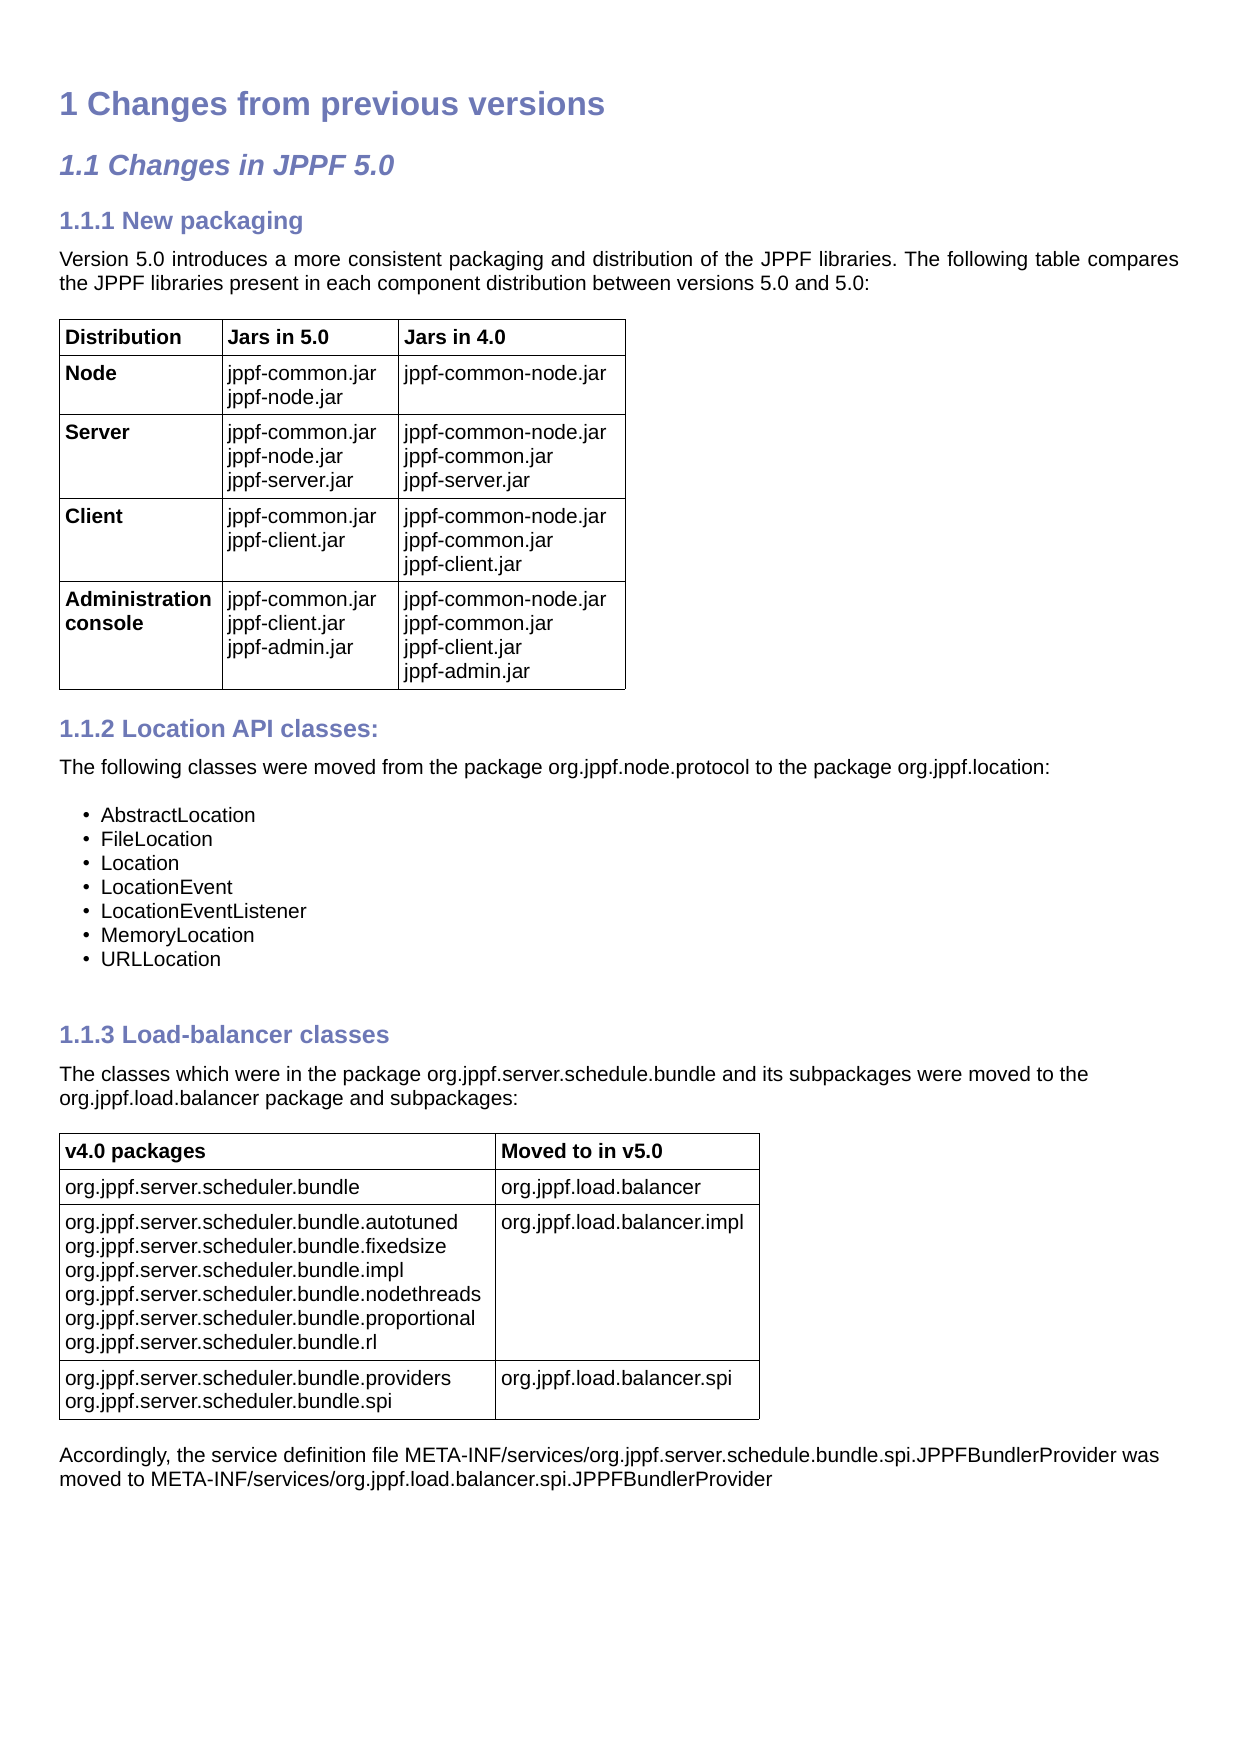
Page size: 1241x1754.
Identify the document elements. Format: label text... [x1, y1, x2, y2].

subtitle Changes in JPPF 5.0 [59, 147, 1181, 181]
table_cell jppf-common.jar jppf-node.jar jppf-server.jar [223, 415, 398, 498]
table_header Distribution [60, 320, 222, 355]
subtitle Changes from previous versions [59, 84, 1181, 122]
table_cell jppf-common-node.jar jppf-common.jar jppf-client.jar jppf-admin.jar [399, 582, 625, 688]
table_cell org.jppf.server.scheduler.bundle.autotuned org.jppf.server.scheduler.bundle.fixedsize org.jppf.server.scheduler.bundle.impl org.jppf.server.scheduler.bundle.nodethreads org.jppf.server.scheduler.bundle.proportional org.jppf.server.scheduler.bundle.rl [60, 1205, 495, 1359]
subtitle Load-balancer classes [59, 1020, 1181, 1049]
list AbstractLocation [83, 803, 1181, 827]
list LocationEvent [83, 875, 1181, 899]
table_cell Administration console [60, 582, 222, 688]
text Accordingly, the service definition file META-INF/services/org.jppf.server.schedule.bundle.spi.JPPFBundlerProvider was moved to META-INF/services/org.jppf.load.balancer.spi.JPPFBundlerProvider [59, 1443, 1181, 1491]
table_cell Server [60, 415, 222, 498]
subtitle Location API classes: [59, 713, 1181, 742]
text Version 5.0 introduces a more consistent packaging and distribution of the JPPF libraries. The following table compares the JPPF libraries present in each component distribution between versions 5.0 and 5.0: [59, 247, 1181, 295]
table_cell org.jppf.server.scheduler.bundle [60, 1170, 495, 1204]
table_cell jppf-common-node.jar jppf-common.jar jppf-server.jar [399, 415, 625, 498]
table_header v4.0 packages [60, 1134, 495, 1169]
table_header Jars in 4.0 [399, 320, 625, 355]
table_cell jppf-common-node.jar [399, 356, 625, 414]
table_cell jppf-common.jar jppf-client.jar [223, 499, 398, 581]
list FileLocation [83, 827, 1181, 851]
list Location [83, 851, 1181, 875]
table_header Moved to in v5.0 [496, 1134, 759, 1169]
subtitle New packaging [59, 206, 1181, 235]
list MemoryLocation [83, 923, 1181, 947]
list URLLocation [83, 947, 1181, 971]
table_cell jppf-common.jar jppf-node.jar [223, 356, 398, 414]
table_cell jppf-common-node.jar jppf-common.jar jppf-client.jar [399, 499, 625, 581]
table_cell Client [60, 499, 222, 581]
table_cell Node [60, 356, 222, 414]
text The following classes were moved from the package org.jppf.node.protocol to the package org.jppf.location: [59, 755, 1181, 779]
table_header Jars in 5.0 [223, 320, 398, 355]
table_cell org.jppf.server.scheduler.bundle.providers org.jppf.server.scheduler.bundle.spi [60, 1361, 495, 1419]
table_cell org.jppf.load.balancer.impl [496, 1205, 759, 1359]
list LocationEventListener [83, 899, 1181, 923]
table_cell org.jppf.load.balancer.spi [496, 1361, 759, 1419]
table_cell jppf-common.jar jppf-client.jar jppf-admin.jar [223, 582, 398, 688]
table_cell org.jppf.load.balancer [496, 1170, 759, 1204]
text The classes which were in the package org.jppf.server.schedule.bundle and its subpackages were moved to the org.jppf.load.balancer package and subpackages: [59, 1061, 1181, 1109]
